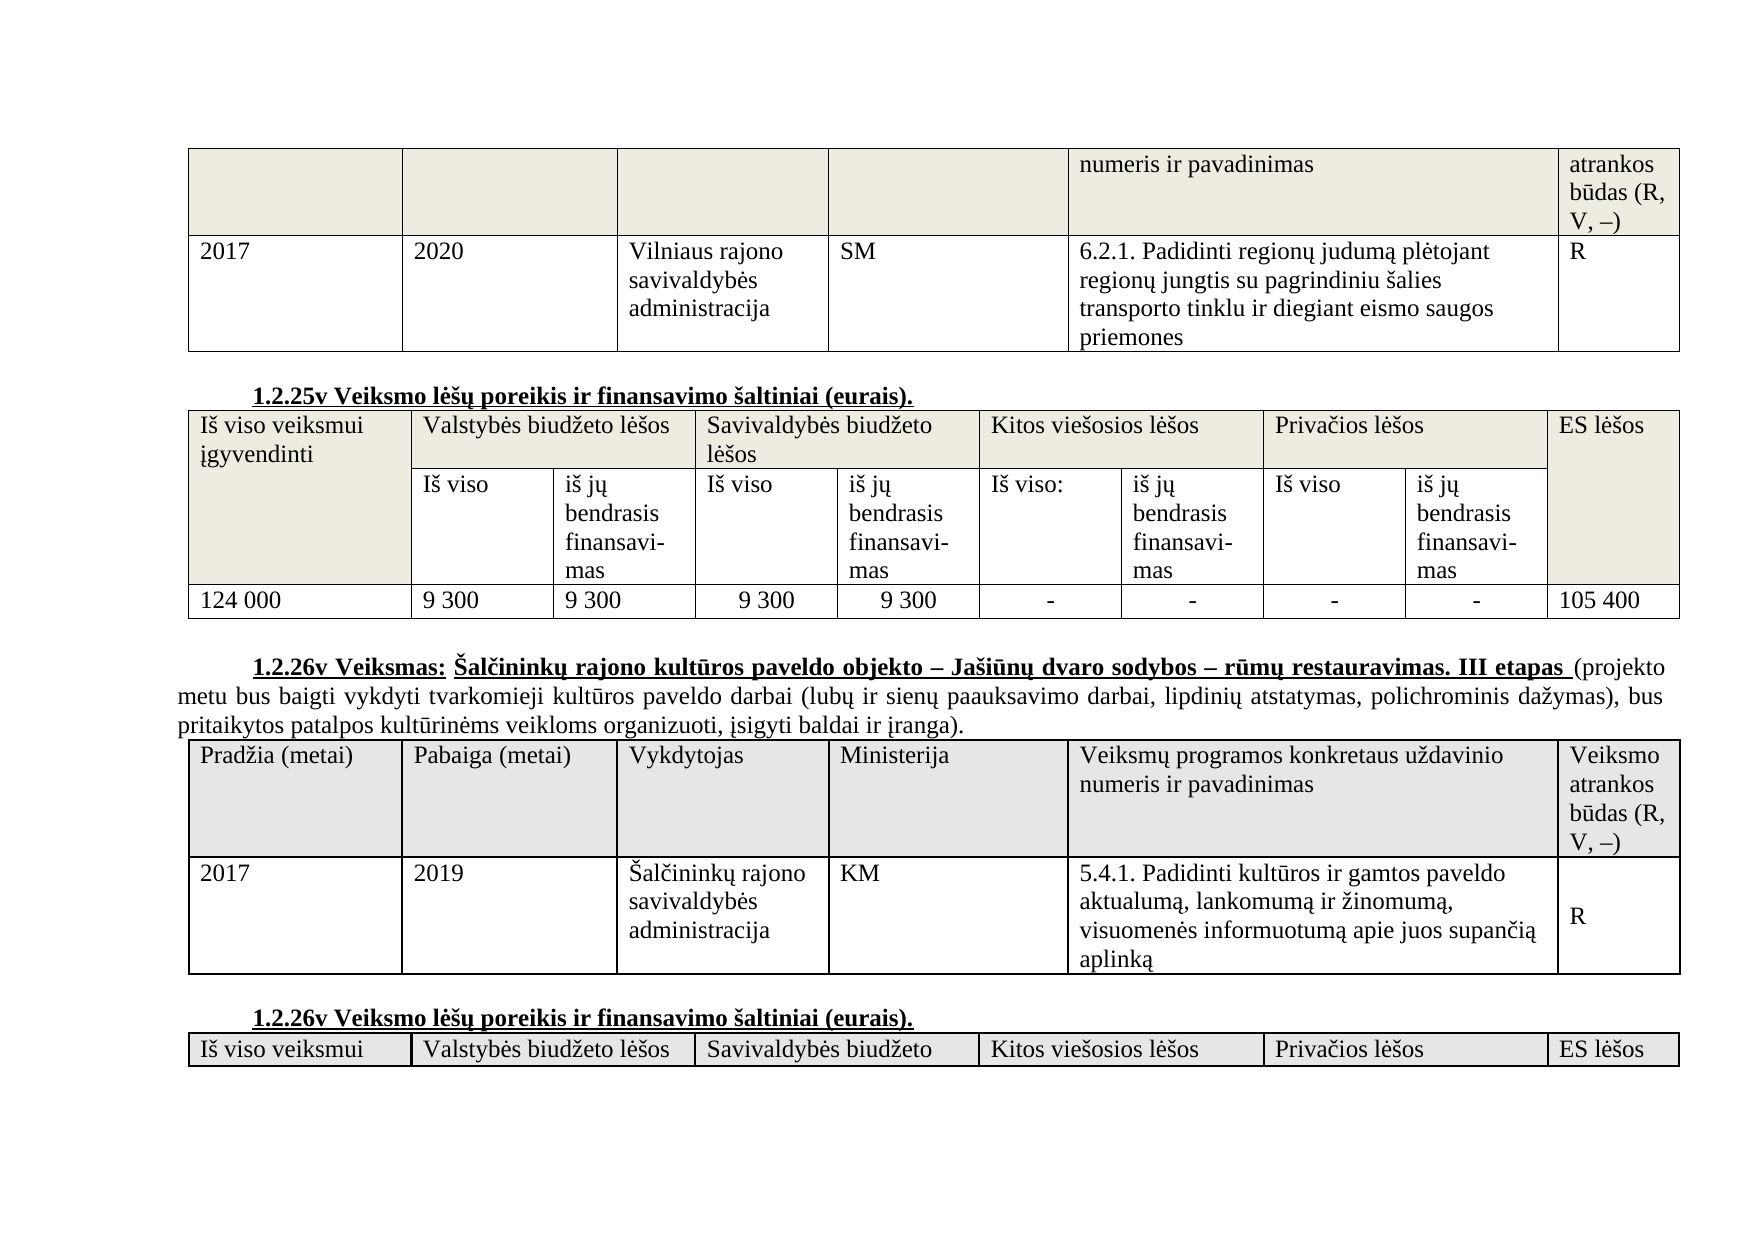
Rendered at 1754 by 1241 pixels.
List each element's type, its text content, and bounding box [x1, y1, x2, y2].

table_header [403, 149, 617, 235]
table_header Kitos viešosios lėšos [980, 411, 1263, 468]
table_header Pabaiga (metai) [403, 741, 616, 856]
table_cell Iš viso: [980, 469, 1121, 584]
table_cell iš jų bendrasis finansavi- mas [554, 469, 695, 584]
table_cell iš jų bendrasis finansavi- mas [1122, 469, 1263, 584]
table_cell 9 300 [554, 585, 695, 618]
table_cell 6.2.1. Padidinti regionų judumą plėtojant regionų jungtis su pagrindiniu šalies transporto tinklu ir diegiant eismo saugos priemones [1069, 236, 1558, 351]
table_cell SM [829, 236, 1068, 351]
table_header [829, 149, 1068, 235]
table_cell Vilniaus rajono savivaldybės administracija [618, 236, 828, 351]
table_cell R [1559, 236, 1679, 351]
table_cell Iš viso [696, 469, 837, 584]
table_cell 9 300 [838, 585, 979, 618]
text 1.2.25v Veiksmo lėšų poreikis ir finansavimo šaltiniai (eurais). [177, 381, 1665, 409]
table_header Iš viso veiksmui [190, 1034, 410, 1065]
table_cell - [1406, 585, 1547, 618]
table_cell 2019 [403, 858, 616, 973]
table_cell 9 300 [696, 585, 837, 618]
table_header ES lėšos [1549, 1034, 1678, 1065]
table_header Kitos viešosios lėšos [980, 1034, 1263, 1065]
table_cell 5.4.1. Padidinti kultūros ir gamtos paveldo aktualumą, lankomumą ir žinomumą, visuomenės informuotumą apie juos supančią aplinką [1069, 858, 1557, 973]
table_cell 2020 [403, 236, 617, 351]
table_header numeris ir pavadinimas [1069, 149, 1558, 235]
table_cell 2017 [189, 236, 402, 351]
text 1.2.26v Veiksmas: Šalčininkų rajono kultūros paveldo objekto – Jašiūnų dvaro sodybos – rūmų restauravimas. III etapas (projekto metu bus baigti vykdyti tvarkomieji kultūros paveldo darbai (lubų ir sienų paauksavimo darbai, lipdinių atstatymas, polichrominis dažymas), bus pritaikytos patalpos kultūrinėms veikloms organizuoti, įsigyti baldai ir įranga). [177, 652, 1665, 738]
table_cell iš jų bendrasis finansavi- mas [838, 469, 979, 584]
table_header Valstybės biudžeto lėšos [412, 411, 695, 468]
table_header Savivaldybės biudžeto [696, 1034, 978, 1065]
table_cell 124 000 [189, 585, 411, 618]
table_header Pradžia (metai) [190, 741, 401, 856]
table_cell R [1559, 858, 1679, 973]
table_header atrankos būdas (R, V, –) [1559, 149, 1679, 235]
table_cell Šalčininkų rajono savivaldybės administracija [618, 858, 828, 973]
table_header [618, 149, 828, 235]
table_cell - [1122, 585, 1263, 618]
table_header Veiksmo atrankos būdas (R, V, –) [1559, 741, 1679, 856]
table_cell KM [830, 858, 1067, 973]
table_cell 105 400 [1548, 585, 1679, 618]
table_cell - [980, 585, 1121, 618]
table_header Valstybės biudžeto lėšos [413, 1034, 694, 1065]
table_cell 2017 [190, 858, 401, 973]
table_header Ministerija [830, 741, 1067, 856]
text 1.2.26v Veiksmo lėšų poreikis ir finansavimo šaltiniai (eurais). [177, 1003, 1665, 1032]
table_header Vykdytojas [618, 741, 828, 856]
table_header Veiksmų programos konkretaus uždavinio numeris ir pavadinimas [1069, 741, 1557, 856]
table_header Privačios lėšos [1264, 411, 1547, 468]
table_header Privačios lėšos [1265, 1034, 1547, 1065]
table_cell 9 300 [412, 585, 553, 618]
table_header ES lėšos [1548, 411, 1679, 584]
table_cell Iš viso [412, 469, 553, 584]
table_cell - [1264, 585, 1405, 618]
table_cell iš jų bendrasis finansavi- mas [1406, 469, 1547, 584]
table_header [189, 149, 402, 235]
table_header Savivaldybės biudžeto lėšos [696, 411, 979, 468]
table_cell Iš viso [1264, 469, 1405, 584]
table_header Iš viso veiksmui įgyvendinti [189, 411, 411, 584]
